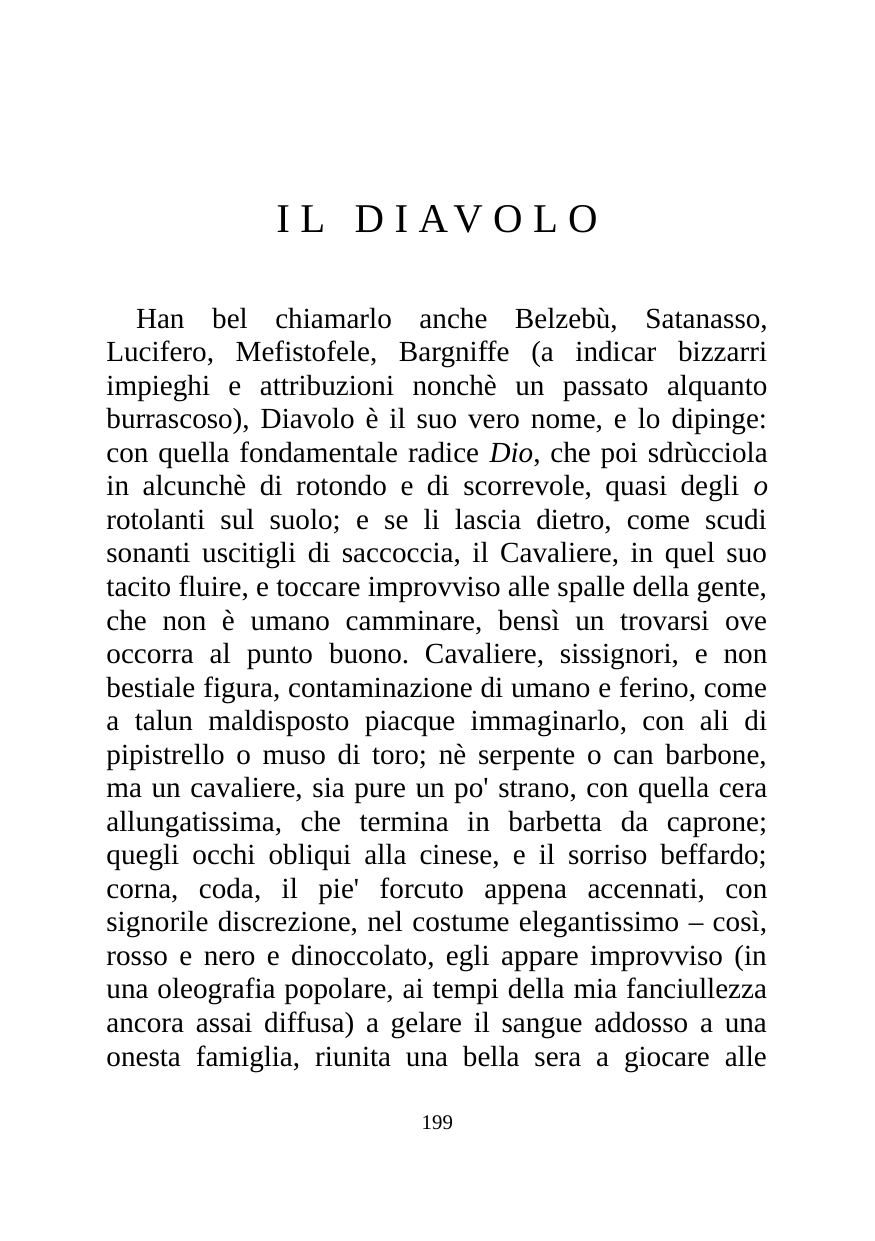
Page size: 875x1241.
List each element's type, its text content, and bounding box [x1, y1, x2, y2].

text Han bel chiamarlo anche Belzebù, Satanasso, Lucifero, Mefistofele, Bargniffe (a indicar bizzarri impieghi e attribuzioni nonchè un passato alquanto burrascoso), Diavolo è il suo vero nome, e lo dipinge: con quella fondamentale radice Dio, che poi sdrùcciola in alcunchè di rotondo e di scorrevole, quasi degli o rotolanti sul suolo; e se li lascia dietro, come scudi sonanti uscitigli di saccoccia, il Cavaliere, in quel suo tacito fluire, e toccare improvviso alle spalle della gente, che non è umano camminare, bensì un trovarsi ove occorra al punto buono. Cavaliere, sissignori, e non bestiale figura, contaminazione di umano e ferino, come a talun maldisposto piacque immaginarlo, con ali di pipistrello o muso di toro; nè serpente o can barbone, ma un cavaliere, sia pure un po' strano, con quella cera allungatissima, che termina in barbetta da caprone; quegli occhi obliqui alla cinese, e il sorriso beffardo; corna, coda, il pie' forcuto appena accennati, con signorile discrezione, nel costume elegantissimo – così, rosso e nero e dinoccolato, egli appare improvviso (in una oleografia popolare, ai tempi della mia fanciullezza ancora assai diffusa) a gelare il sangue addosso a una onesta famiglia, riunita una bella sera a giocare alle [106, 301, 768, 1072]
subtitle IL DIAVOLO [106, 195, 768, 242]
